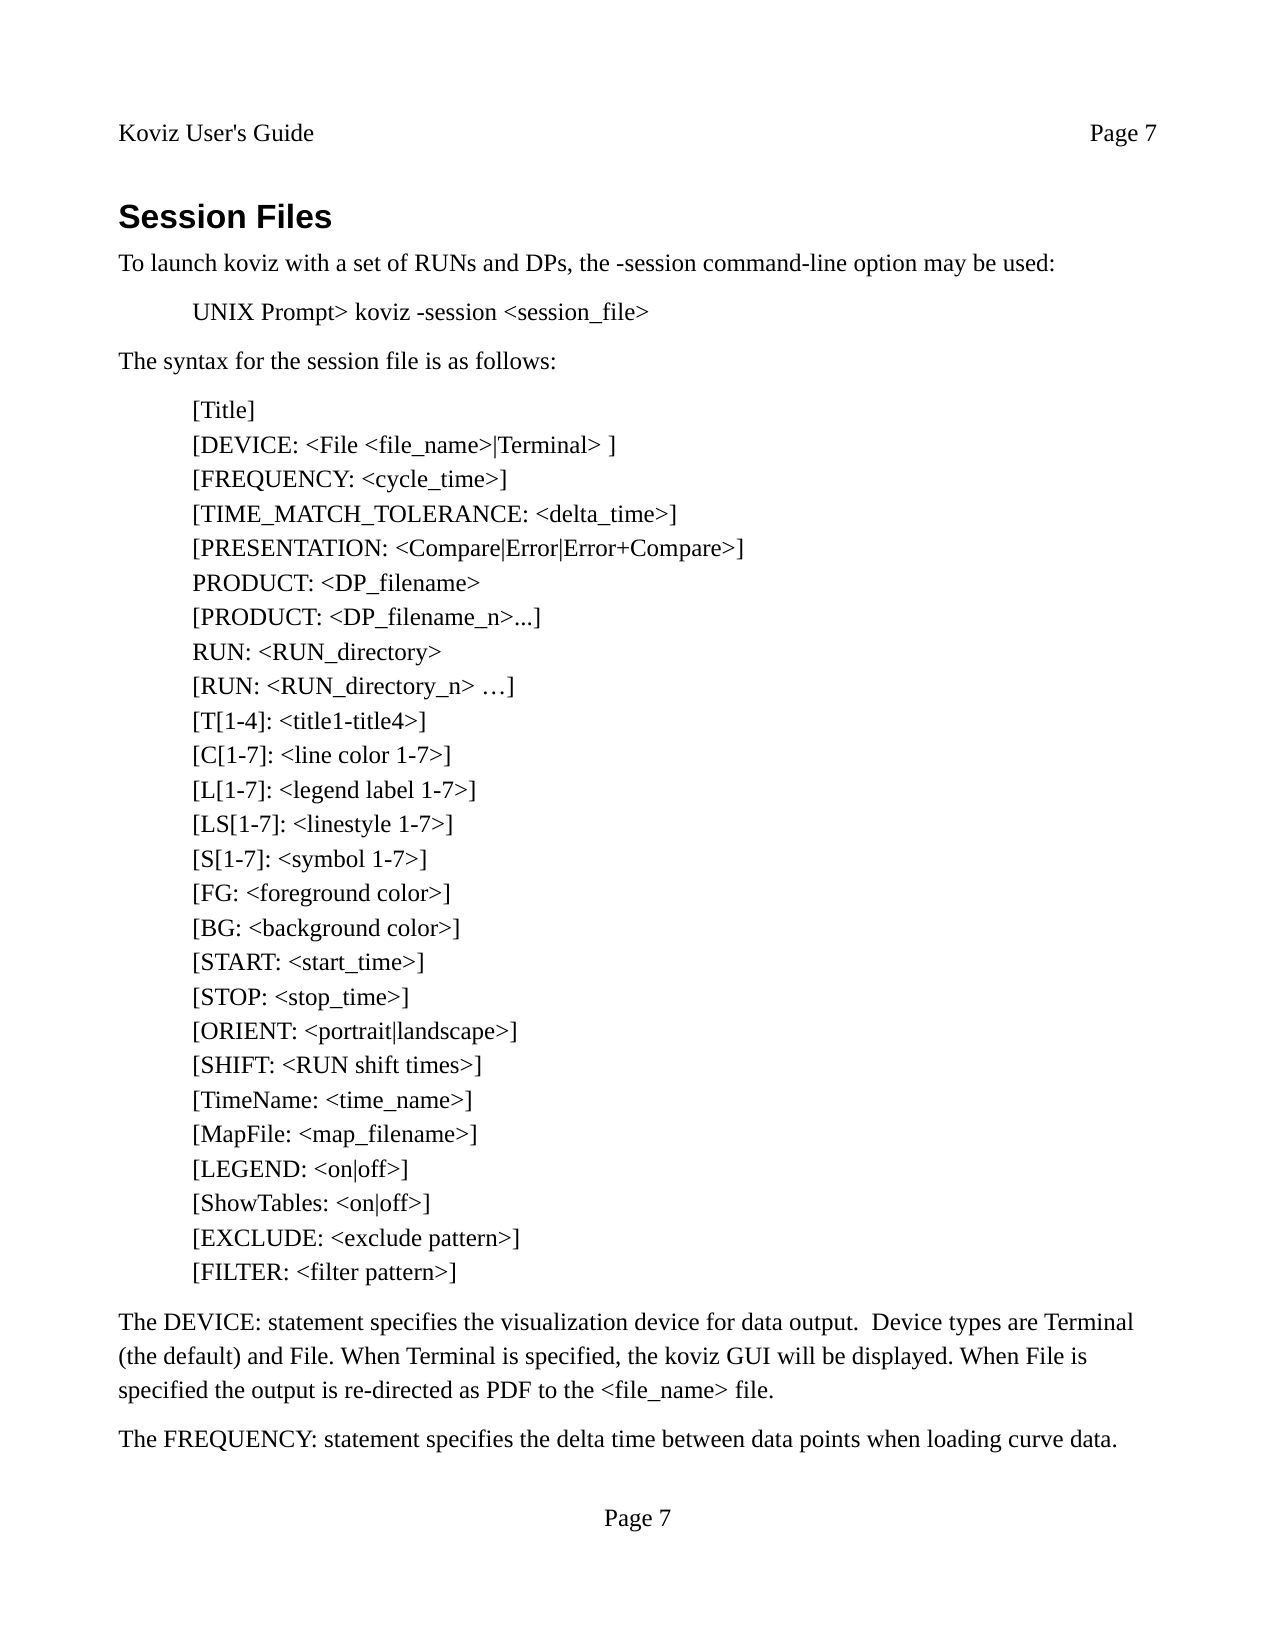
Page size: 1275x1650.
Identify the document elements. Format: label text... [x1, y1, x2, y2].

text The FREQUENCY: statement specifies the delta time between data points when loading curve data. [118, 1424, 1157, 1453]
subtitle Session Files [118, 197, 1157, 236]
text The syntax for the session file is as follows: [118, 346, 1157, 375]
text The DEVICE: statement specifies the visualization device for data output. Device types are Terminal (the default) and File. When Terminal is specified, the koviz GUI will be displayed. When File is specified the output is re-directed as PDF to the <file_name> file. [118, 1307, 1157, 1404]
text UNIX Prompt> koviz -session <session_file> [192, 297, 1157, 326]
text To launch koviz with a set of RUNs and DPs, the -session command-line option may be used: [118, 248, 1157, 277]
text [Title] [DEVICE: <File <file_name>|Terminal> ] [FREQUENCY: <cycle_time>] [TIME_MATCH_TOLERANCE: <delta_time>] [PRESENTATION: <Compare|Error|Error+Compare>] PRODUCT: <DP_filename> [PRODUCT: <DP_filename_n>...] RUN: <RUN_directory> [RUN: <RUN_directory_n> …] [T[1-4]: <title1-title4>] [C[1-7]: <line color 1-7>] [L[1-7]: <legend label 1-7>] [LS[1-7]: <linestyle 1-7>] [S[1-7]: <symbol 1-7>] [FG: <foreground color>] [BG: <background color>] [START: <start_time>] [STOP: <stop_time>] [ORIENT: <portrait|landscape>] [SHIFT: <RUN shift times>] [TimeName: <time_name>] [MapFile: <map_filename>] [LEGEND: <on|off>] [ShowTables: <on|off>] [EXCLUDE: <exclude pattern>] [FILTER: <filter pattern>] [192, 396, 1157, 1286]
